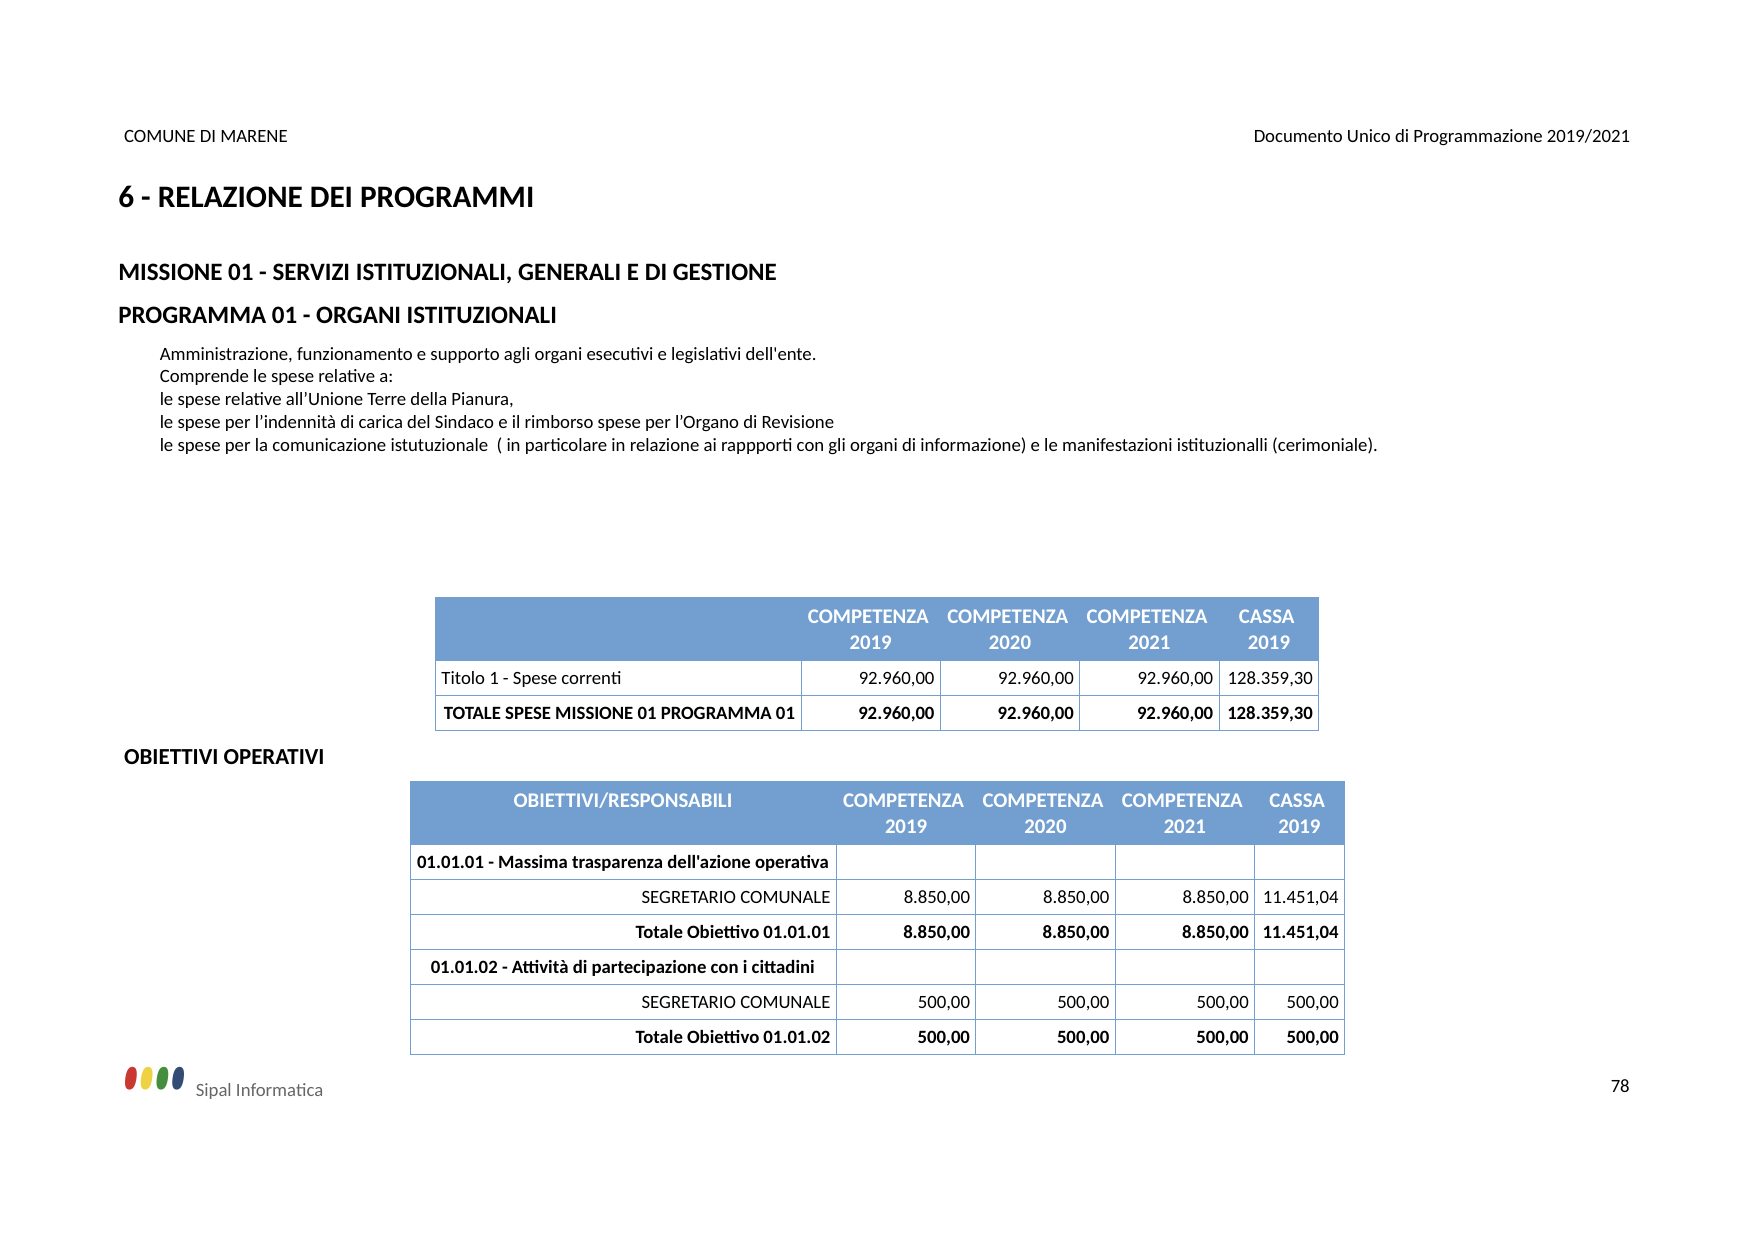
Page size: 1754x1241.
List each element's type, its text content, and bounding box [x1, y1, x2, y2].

text Programma 01 - Organi istituzionali [118, 299, 1612, 329]
table_cell [837, 950, 975, 984]
table_cell 01.01.02 - Attività di partecipazione con i cittadini [411, 950, 836, 984]
table_cell [1116, 950, 1254, 984]
table_cell 8.850,00 [976, 880, 1115, 914]
table_cell 500,00 [1255, 1020, 1344, 1054]
table_cell [837, 845, 975, 879]
table_cell 01.01.01 - Massima trasparenza dell'azione operativa [411, 845, 836, 879]
text Amministrazione, funzionamento e supporto agli organi esecutivi e legislativi dell'ente. [159, 342, 1636, 365]
text le spese relative all’Unione Terre della Pianura, [159, 388, 1636, 411]
table_header [436, 598, 801, 660]
table_header COMPETENZA 2020 [941, 598, 1079, 660]
table_cell 11.451,04 [1255, 915, 1344, 949]
table_header COMPETENZA 2019 [802, 598, 940, 660]
table_cell 500,00 [976, 1020, 1115, 1054]
table_cell 128.359,30 [1220, 661, 1318, 695]
table_cell 92.960,00 [1080, 661, 1219, 695]
table_cell [976, 950, 1115, 984]
table_header CASSA 2019 [1220, 598, 1318, 660]
table_cell 8.850,00 [1116, 915, 1254, 949]
table_cell 92.960,00 [941, 696, 1079, 730]
table_cell TOTALE SPESE MISSIONE 01 PROGRAMMA 01 [436, 696, 801, 730]
table_cell Titolo 1 - Spese correnti [436, 661, 801, 695]
table_header COMPETENZA 2019 [837, 783, 975, 844]
table_cell 8.850,00 [976, 915, 1115, 949]
text le spese per l’indennità di carica del Sindaco e il rimborso spese per l’Organo di Revisione [159, 411, 1636, 433]
table_cell 128.359,30 [1220, 696, 1318, 730]
table_cell 11.451,04 [1255, 880, 1344, 914]
table_cell [1255, 950, 1344, 984]
table_cell [1116, 845, 1254, 879]
table_cell Totale Obiettivo 01.01.02 [411, 1020, 836, 1054]
text le spese per la comunicazione istutuzionale ( in particolare in relazione ai rappporti con gli organi di informazione) e le manifestazioni istituzionalli (cerimoniale). [159, 433, 1636, 456]
table_cell [118, 776, 1636, 1060]
table_header COMPETENZA 2021 [1080, 598, 1219, 660]
table_cell 8.850,00 [837, 880, 975, 914]
table_header OBIETTIVI/RESPONSABILI [411, 783, 836, 844]
table_cell 500,00 [1116, 1020, 1254, 1054]
subtitle 6 - RELAZIONE DEI PROGRAMMI [118, 177, 1636, 215]
table_cell [976, 845, 1115, 879]
table_header CASSA 2019 [1255, 783, 1344, 844]
table_cell 500,00 [837, 985, 975, 1019]
table_cell 500,00 [976, 985, 1115, 1019]
table_cell Totale Obiettivo 01.01.01 [411, 915, 836, 949]
table_header COMPETENZA 2021 [1116, 783, 1254, 844]
table_cell SEGRETARIO COMUNALE [411, 880, 836, 914]
table_cell 92.960,00 [802, 696, 940, 730]
table_cell 92.960,00 [802, 661, 940, 695]
table_header COMPETENZA 2020 [976, 783, 1115, 844]
table_cell 500,00 [1116, 985, 1254, 1019]
table_cell 500,00 [1255, 985, 1344, 1019]
table_cell SEGRETARIO COMUNALE [411, 985, 836, 1019]
table_cell [1255, 845, 1344, 879]
table_cell 500,00 [837, 1020, 975, 1054]
table_cell 92.960,00 [941, 661, 1079, 695]
table_cell 92.960,00 [1080, 696, 1219, 730]
table_header [118, 592, 1636, 736]
table_cell 8.850,00 [1116, 880, 1254, 914]
text Comprende le spese relative a: [159, 365, 1636, 388]
table_cell OBIETTIVI OPERATIVI [118, 736, 1636, 776]
text Missione 01 - Servizi istituzionali, generali e di gestione [118, 256, 1612, 286]
table_cell 8.850,00 [837, 915, 975, 949]
